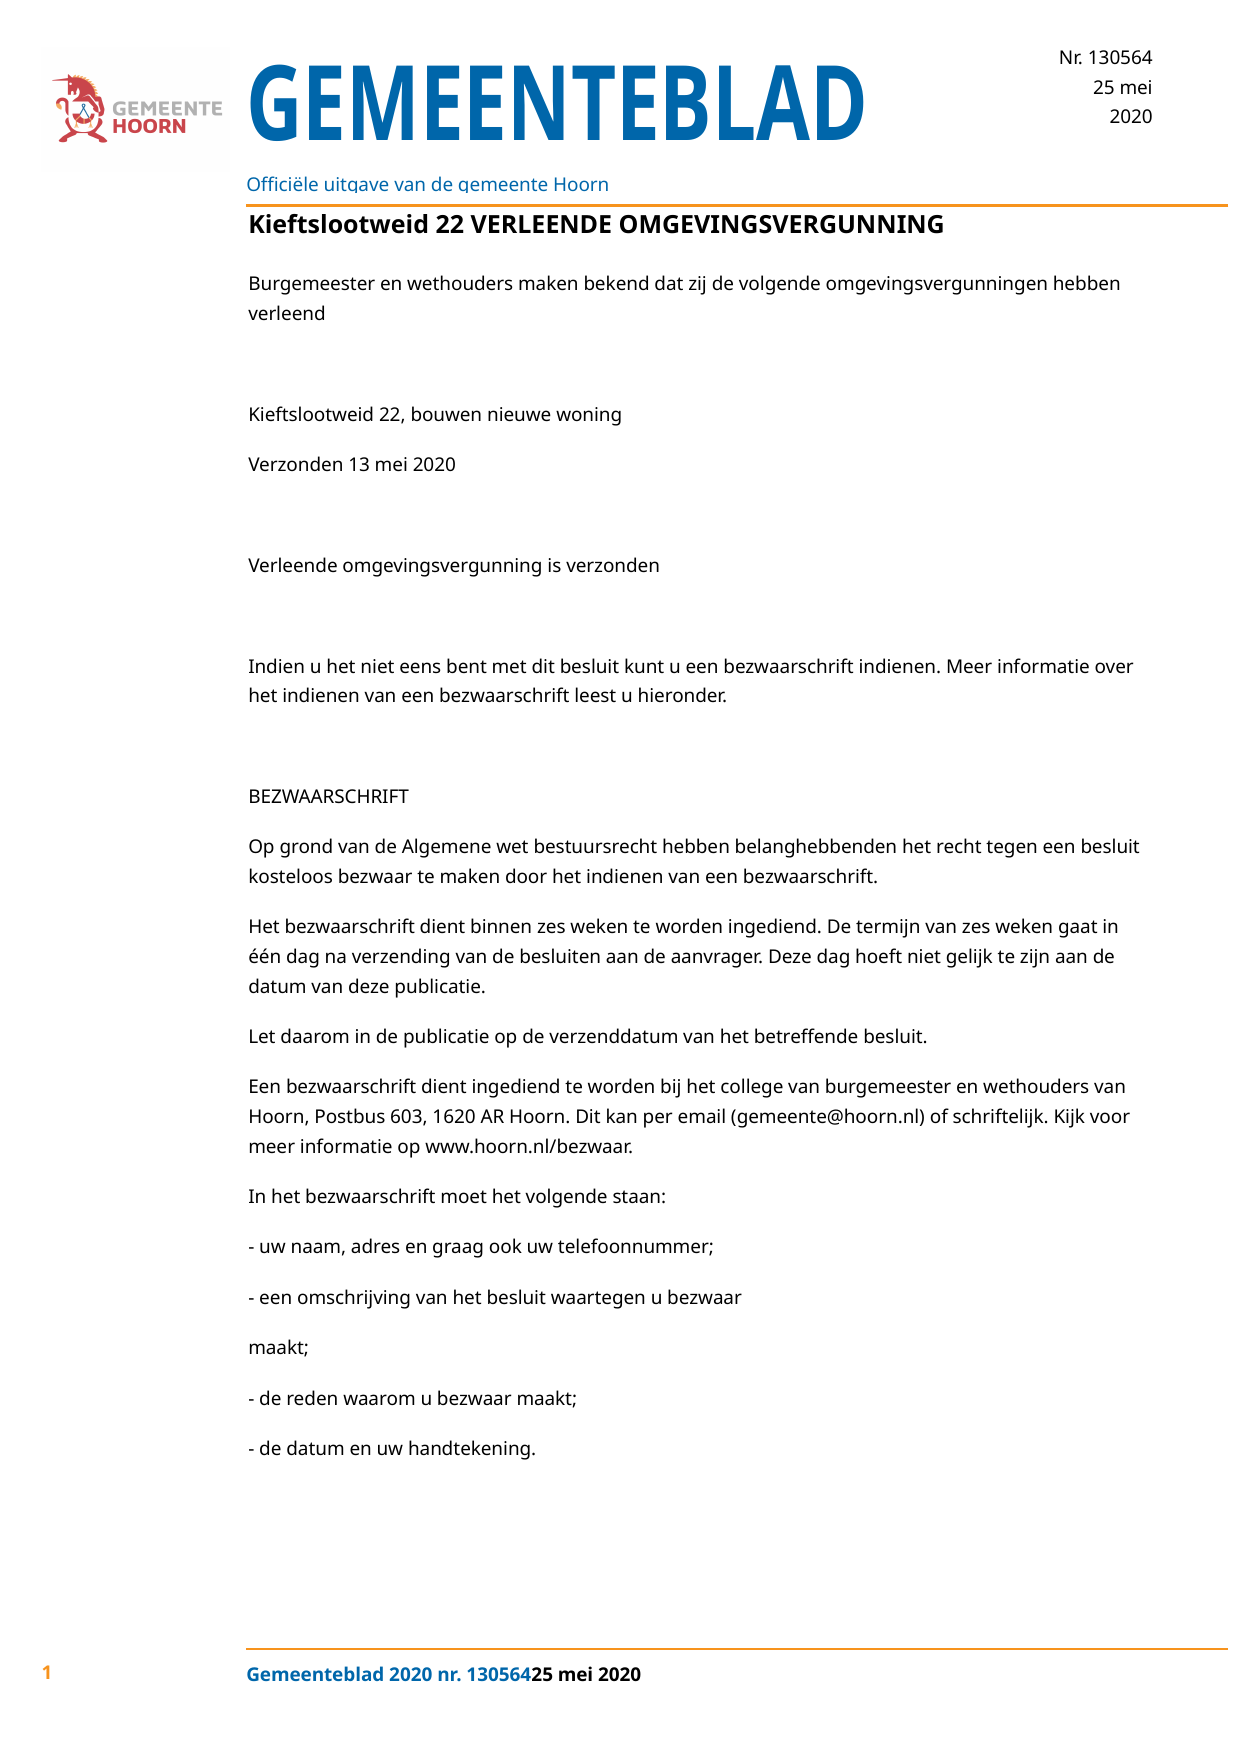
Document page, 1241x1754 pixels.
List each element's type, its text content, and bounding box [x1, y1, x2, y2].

text - de datum en uw handtekening. [248, 1435, 1152, 1461]
text Het bezwaarschrift dient binnen zes weken te worden ingediend. De termijn van zes weken gaat in één dag na verzending van de besluiten aan de aanvrager. Deze dag hoeft niet gelijk te zijn aan de datum van deze publicatie. [248, 914, 1152, 998]
text - de reden waarom u bezwaar maakt; [248, 1385, 1152, 1411]
text - een omschrijving van het besluit waartegen u bezwaar [248, 1284, 1152, 1310]
text Indien u het niet eens bent met dit besluit kunt u een bezwaarschrift indienen. Meer informatie over het indienen van een bezwaarschrift leest u hieronder. [248, 653, 1152, 708]
text Let daarom in de publicatie op de verzenddatum van het betreffende besluit. [248, 1023, 1152, 1049]
text - uw naam, adres en graag ook uw telefoonnummer; [248, 1234, 1152, 1259]
picture [41, 47, 231, 172]
text Een bezwaarschrift dient ingediend te worden bij het college van burgemeester en wethouders van Hoorn, Postbus 603, 1620 AR Hoorn. Dit kan per email (gemeente@hoorn.nl) of schriftelijk. Kijk voor meer informatie op www.hoorn.nl/bezwaar. [248, 1074, 1152, 1158]
text Op grond van de Algemene wet bestuursrecht hebben belanghebbenden het recht tegen een besluit kosteloos bezwaar te maken door het indienen van een bezwaarschrift. [248, 834, 1152, 889]
text maakt; [248, 1334, 1152, 1360]
text Kieftslootweid 22, bouwen nieuwe woning [248, 401, 1152, 426]
text Kieftslootweid 22 VERLEENDE OMGEVINGSVERGUNNING [248, 207, 1152, 241]
text BEZWAARSCHRIFT [248, 783, 1152, 809]
text Verzonden 13 mei 2020 [248, 451, 1152, 477]
text In het bezwaarschrift moet het volgende staan: [248, 1183, 1152, 1209]
text Verleende omgevingsvergunning is verzonden [248, 552, 1152, 578]
text Burgemeester en wethouders maken bekend dat zij de volgende omgevingsvergunningen hebben verleend [248, 270, 1152, 326]
